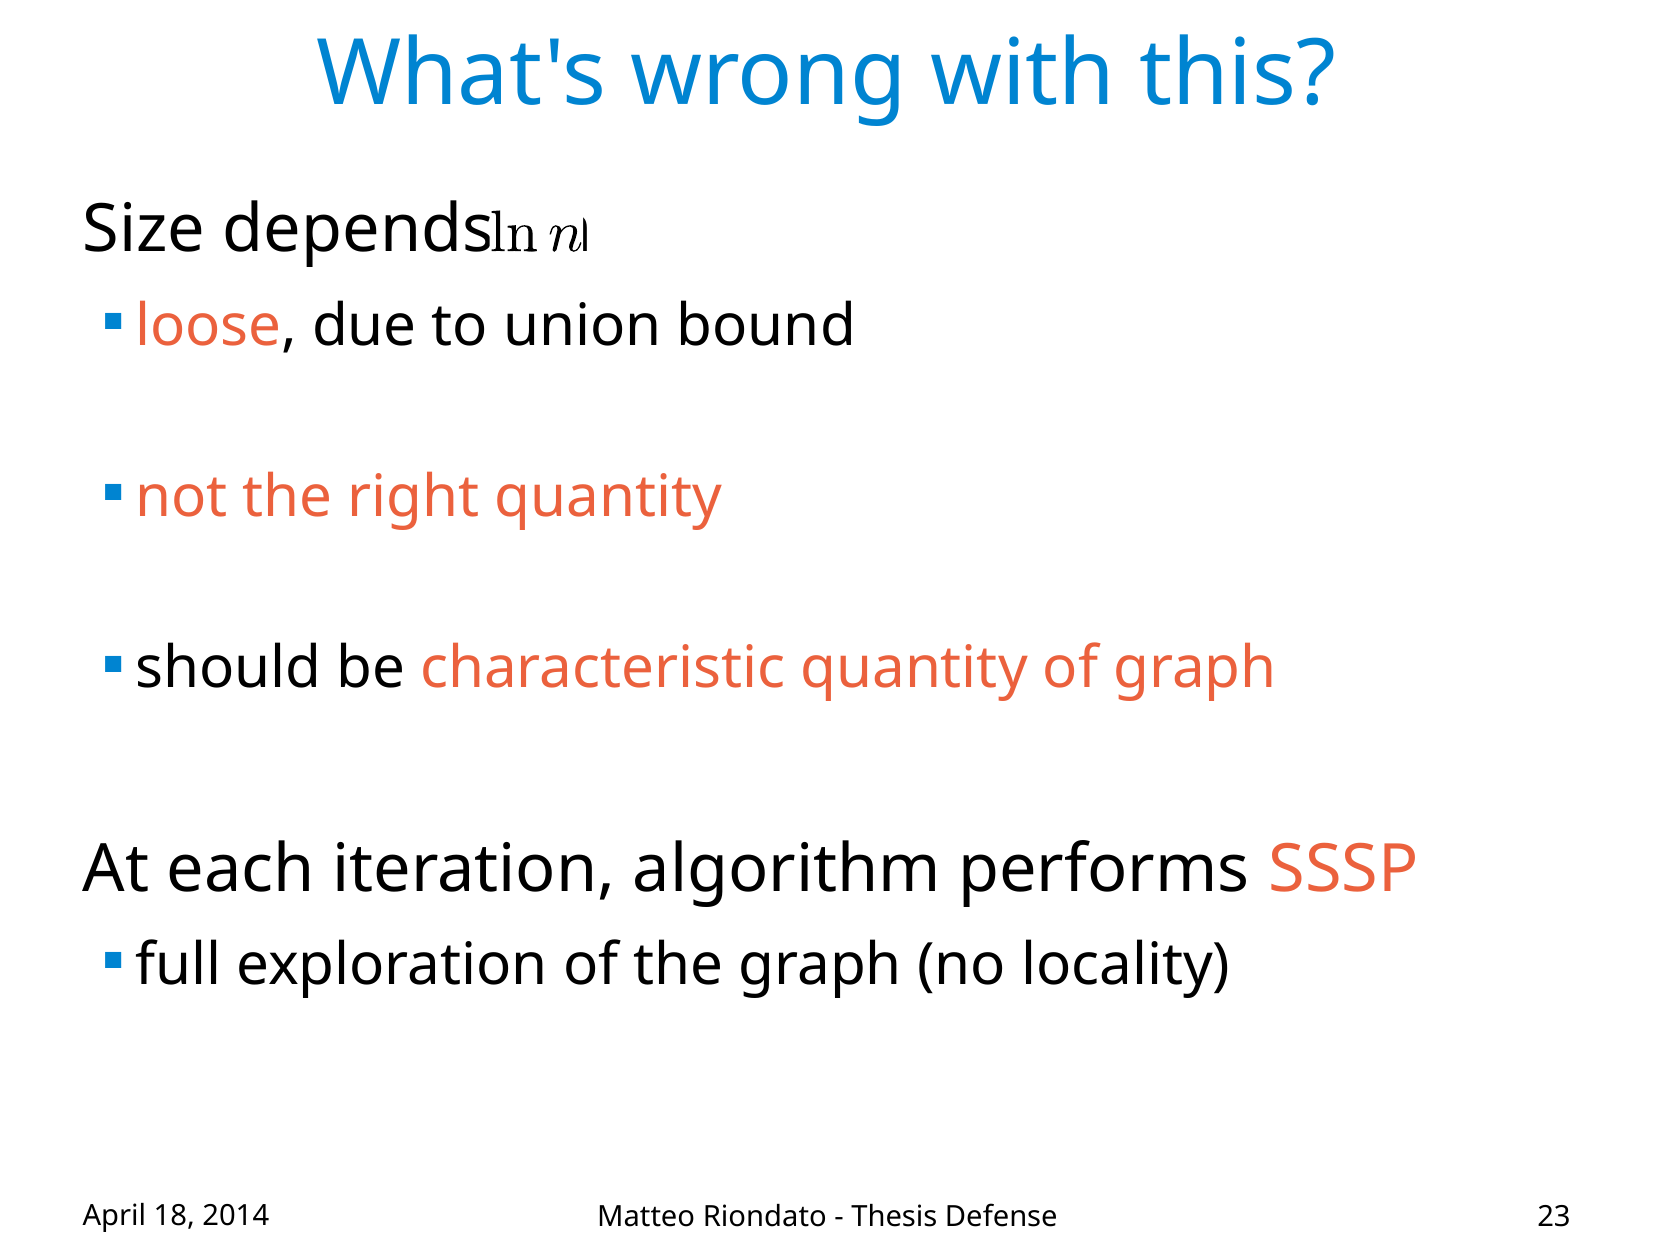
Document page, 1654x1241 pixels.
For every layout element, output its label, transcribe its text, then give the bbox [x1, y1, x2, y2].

title What's wrong with this? [82, 0, 1571, 139]
text_box [489, 210, 584, 252]
list Size depends on loose, due to union bound not the right quantity should be characteristic quantity of graph At each iteration, algorithm performs SSSP full exploration of the graph (no locality) [82, 180, 1571, 1186]
